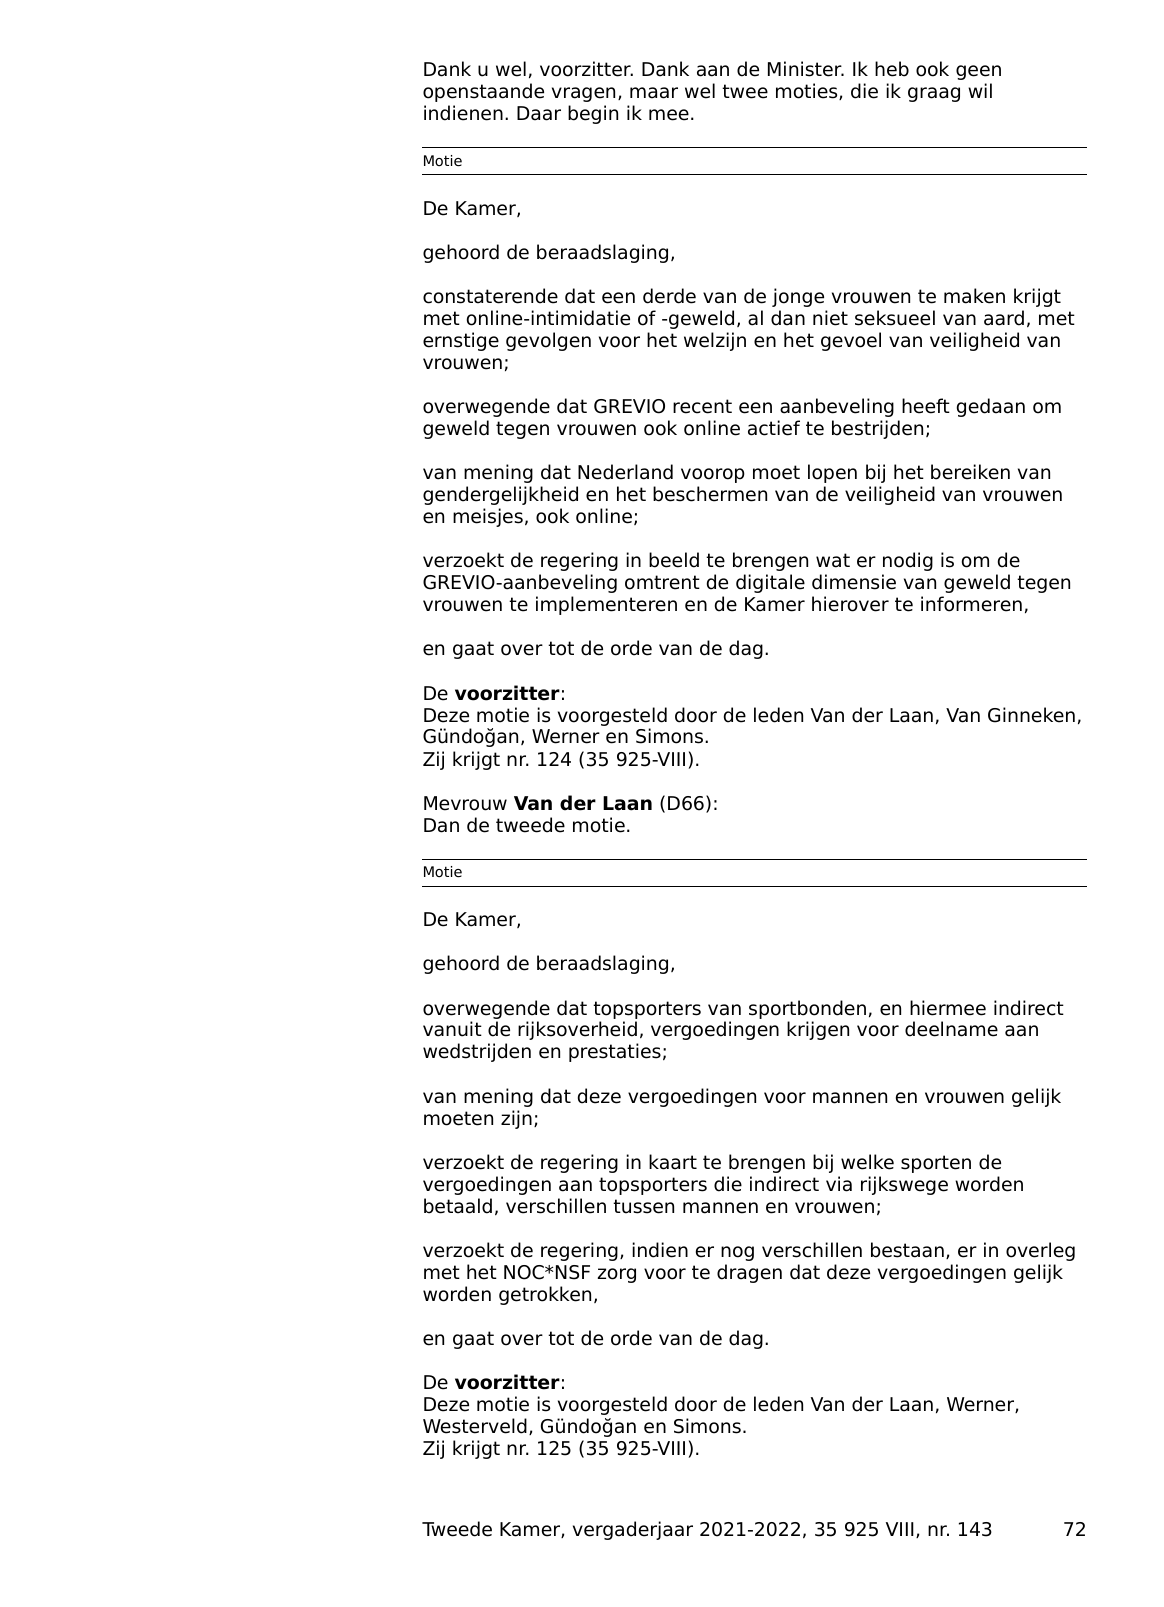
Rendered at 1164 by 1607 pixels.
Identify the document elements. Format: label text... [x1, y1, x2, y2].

text van mening dat deze vergoedingen voor mannen en vrouwen gelijk moeten zijn; [422, 1086, 1087, 1129]
table_header Motie [422, 860, 1087, 886]
text De Kamer, [422, 909, 1087, 931]
text en gaat over tot de orde van de dag. [422, 1328, 1087, 1350]
text Deze motie is voorgesteld door de leden Van der Laan, Van Ginneken, Gündoğan, Werner en Simons. [422, 704, 1087, 748]
text Mevrouw Van der Laan (D66): [422, 793, 1087, 814]
text Zij krijgt nr. 124 (35 925-VIII). [422, 748, 1087, 770]
text verzoekt de regering in kaart te brengen bij welke sporten de vergoedingen aan topsporters die indirect via rijkswege worden betaald, verschillen tussen mannen en vrouwen; [422, 1152, 1087, 1218]
text constaterende dat een derde van de jonge vrouwen te maken krijgt met online-intimidatie of -geweld, al dan niet seksueel van aard, met ernstige gevolgen voor het welzijn en het gevoel van veiligheid van vrouwen; [422, 286, 1087, 374]
text Dan de tweede motie. [422, 814, 1087, 837]
table_header Motie [422, 148, 1087, 174]
text en gaat over tot de orde van de dag. [422, 638, 1087, 660]
text gehoord de beraadslaging, [422, 953, 1087, 975]
text van mening dat Nederland voorop moet lopen bij het bereiken van gendergelijkheid en het beschermen van de veiligheid van vrouwen en meisjes, ook online; [422, 462, 1087, 528]
text De voorzitter: [422, 1372, 1087, 1394]
text overwegende dat topsporters van sportbonden, en hiermee indirect vanuit de rijksoverheid, vergoedingen krijgen voor deelname aan wedstrijden en prestaties; [422, 997, 1087, 1063]
text Dank u wel, voorzitter. Dank aan de Minister. Ik heb ook geen openstaande vragen, maar wel twee moties, die ik graag wil indienen. Daar begin ik mee. [422, 59, 1087, 125]
text De Kamer, [422, 197, 1087, 219]
text Deze motie is voorgesteld door de leden Van der Laan, Werner, Westerveld, Gündoğan en Simons. [422, 1394, 1087, 1438]
text Zij krijgt nr. 125 (35 925-VIII). [422, 1438, 1087, 1460]
text verzoekt de regering in beeld te brengen wat er nodig is om de GREVIO-aanbeveling omtrent de digitale dimensie van geweld tegen vrouwen te implementeren en de Kamer hierover te informeren, [422, 550, 1087, 616]
text De voorzitter: [422, 682, 1087, 704]
text overwegende dat GREVIO recent een aanbeveling heeft gedaan om geweld tegen vrouwen ook online actief te bestrijden; [422, 396, 1087, 440]
text verzoekt de regering, indien er nog verschillen bestaan, er in overleg met het NOC*NSF zorg voor te dragen dat deze vergoedingen gelijk worden getrokken, [422, 1240, 1087, 1306]
text gehoord de beraadslaging, [422, 242, 1087, 264]
